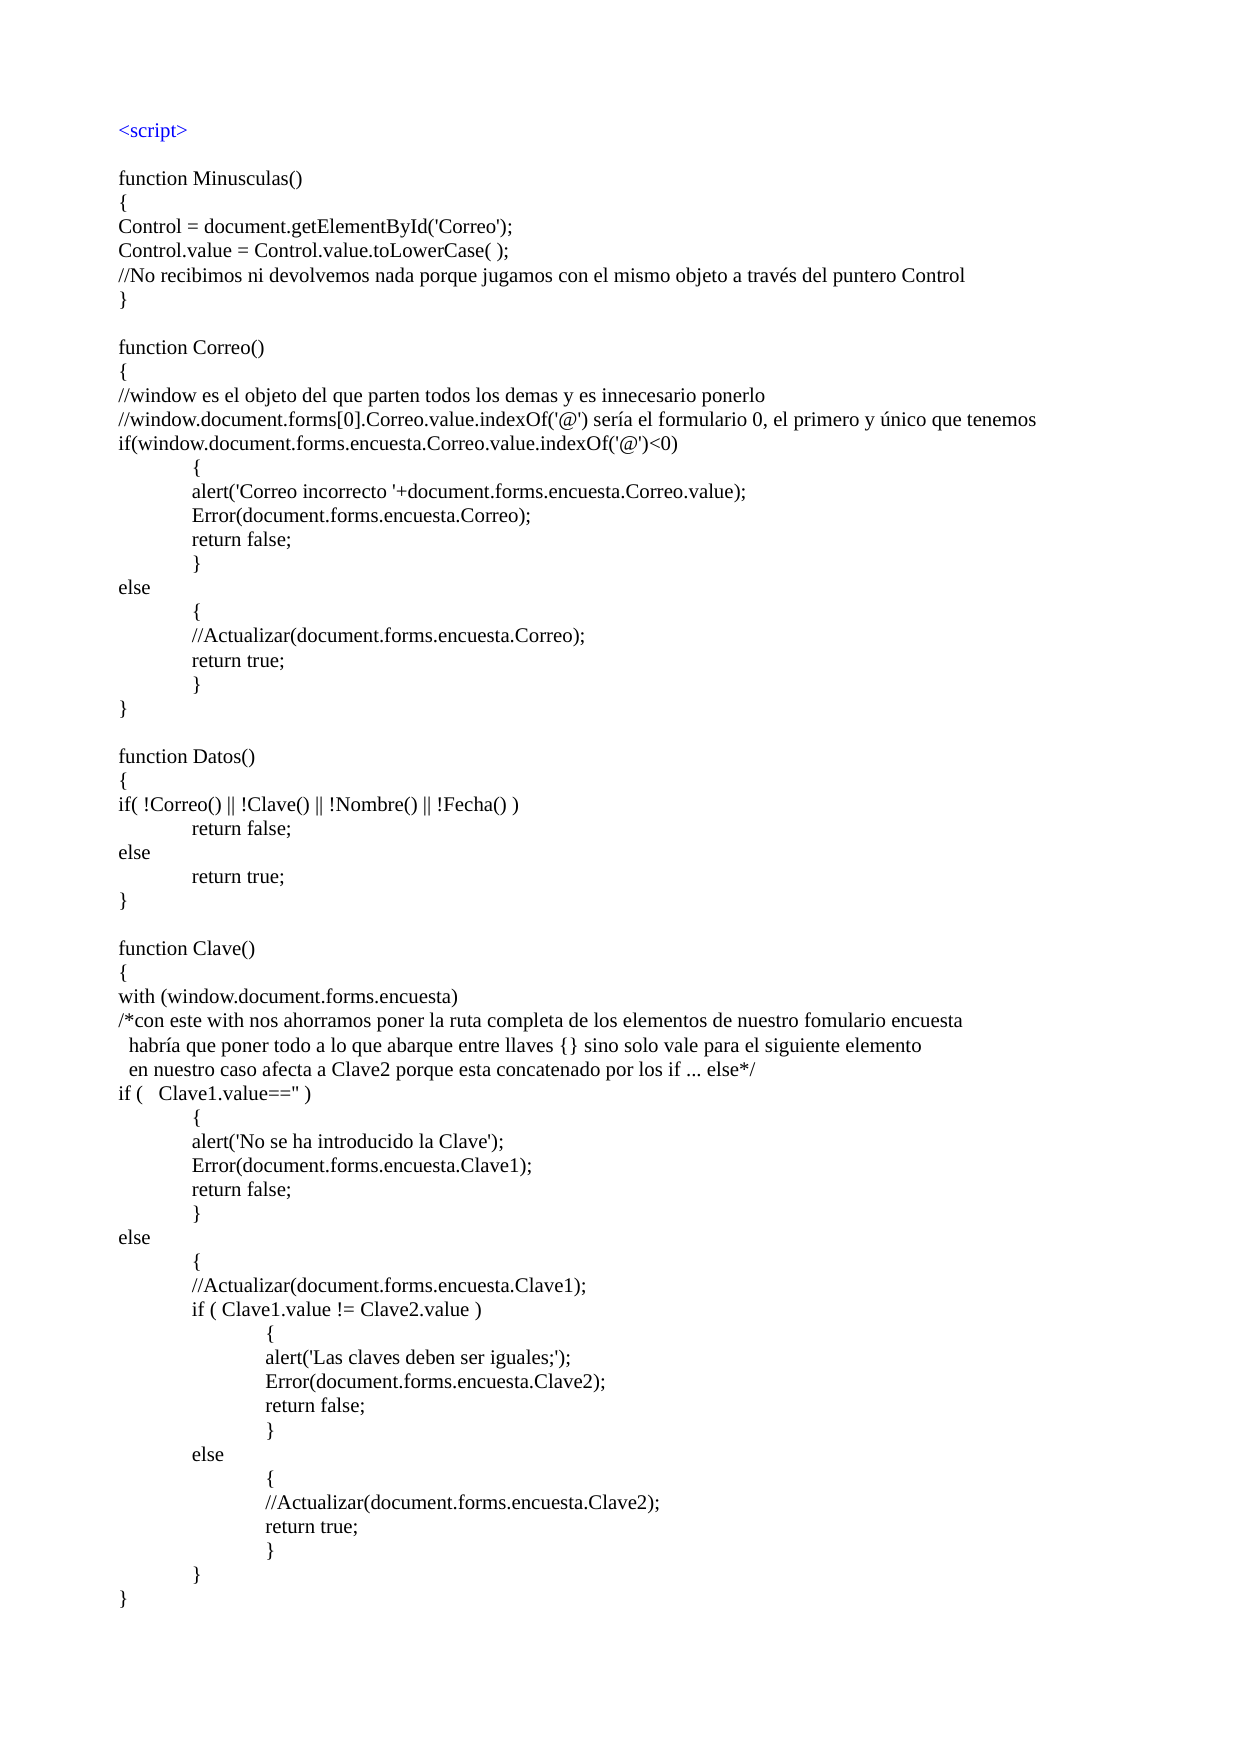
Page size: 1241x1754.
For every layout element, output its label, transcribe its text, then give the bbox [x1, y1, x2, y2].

text { [118, 1249, 1122, 1273]
text } [118, 551, 1122, 575]
text } [118, 696, 1122, 720]
text /*con este with nos ahorramos poner la ruta completa de los elementos de nuestro fomulario encuesta [118, 1008, 1122, 1032]
text <script> [118, 118, 1122, 142]
text with (window.document.forms.encuesta) [118, 984, 1122, 1008]
text } [118, 1562, 1122, 1586]
text if( !Correo() || !Clave() || !Nombre() || !Fecha() ) [118, 792, 1122, 816]
text en nuestro caso afecta a Clave2 porque esta concatenado por los if ... else*/ [118, 1057, 1122, 1081]
text { [118, 190, 1122, 214]
text } [118, 1538, 1122, 1562]
text return true; [118, 864, 1122, 888]
text { [118, 455, 1122, 479]
text { [118, 1105, 1122, 1129]
text { [118, 599, 1122, 623]
text //No recibimos ni devolvemos nada porque jugamos con el mismo objeto a través del puntero Control [118, 262, 1122, 287]
text } [118, 287, 1122, 311]
text //Actualizar(document.forms.encuesta.Correo); [118, 623, 1122, 647]
text { [118, 1321, 1122, 1345]
text function Clave() [118, 936, 1122, 960]
text function Datos() [118, 744, 1122, 768]
text } [118, 1586, 1122, 1610]
text else [118, 1225, 1122, 1249]
text else [118, 1442, 1122, 1466]
text { [118, 960, 1122, 984]
text Error(document.forms.encuesta.Correo); [118, 503, 1122, 527]
text Error(document.forms.encuesta.Clave2); [118, 1369, 1122, 1393]
text } [118, 888, 1122, 912]
text if ( Clave1.value=='' ) [118, 1081, 1122, 1105]
text return false; [118, 1177, 1122, 1201]
text { [118, 359, 1122, 383]
text //Actualizar(document.forms.encuesta.Clave2); [118, 1490, 1122, 1514]
text if(window.document.forms.encuesta.Correo.value.indexOf('@')<0) [118, 431, 1122, 455]
text function Correo() [118, 335, 1122, 359]
text else [118, 840, 1122, 864]
text if ( Clave1.value != Clave2.value ) [118, 1297, 1122, 1321]
text //Actualizar(document.forms.encuesta.Clave1); [118, 1273, 1122, 1297]
text return false; [118, 816, 1122, 840]
text habría que poner todo a lo que abarque entre llaves {} sino solo vale para el siguiente elemento [118, 1032, 1122, 1057]
text return false; [118, 527, 1122, 551]
text } [118, 1201, 1122, 1225]
text function Minusculas() [118, 166, 1122, 190]
text } [118, 1417, 1122, 1442]
text return true; [118, 647, 1122, 672]
text //window.document.forms[0].Correo.value.indexOf('@') sería el formulario 0, el primero y único que tenemos [118, 407, 1122, 431]
text alert('Las claves deben ser iguales;'); [118, 1345, 1122, 1369]
text return false; [118, 1393, 1122, 1417]
text return true; [118, 1514, 1122, 1538]
text //window es el objeto del que parten todos los demas y es innecesario ponerlo [118, 383, 1122, 407]
text alert('No se ha introducido la Clave'); [118, 1129, 1122, 1153]
text { [118, 768, 1122, 792]
text Control.value = Control.value.toLowerCase( ); [118, 238, 1122, 262]
text Error(document.forms.encuesta.Clave1); [118, 1153, 1122, 1177]
text } [118, 672, 1122, 696]
text Control = document.getElementById('Correo'); [118, 214, 1122, 238]
text alert('Correo incorrecto '+document.forms.encuesta.Correo.value); [118, 479, 1122, 503]
text else [118, 575, 1122, 599]
text { [118, 1466, 1122, 1490]
